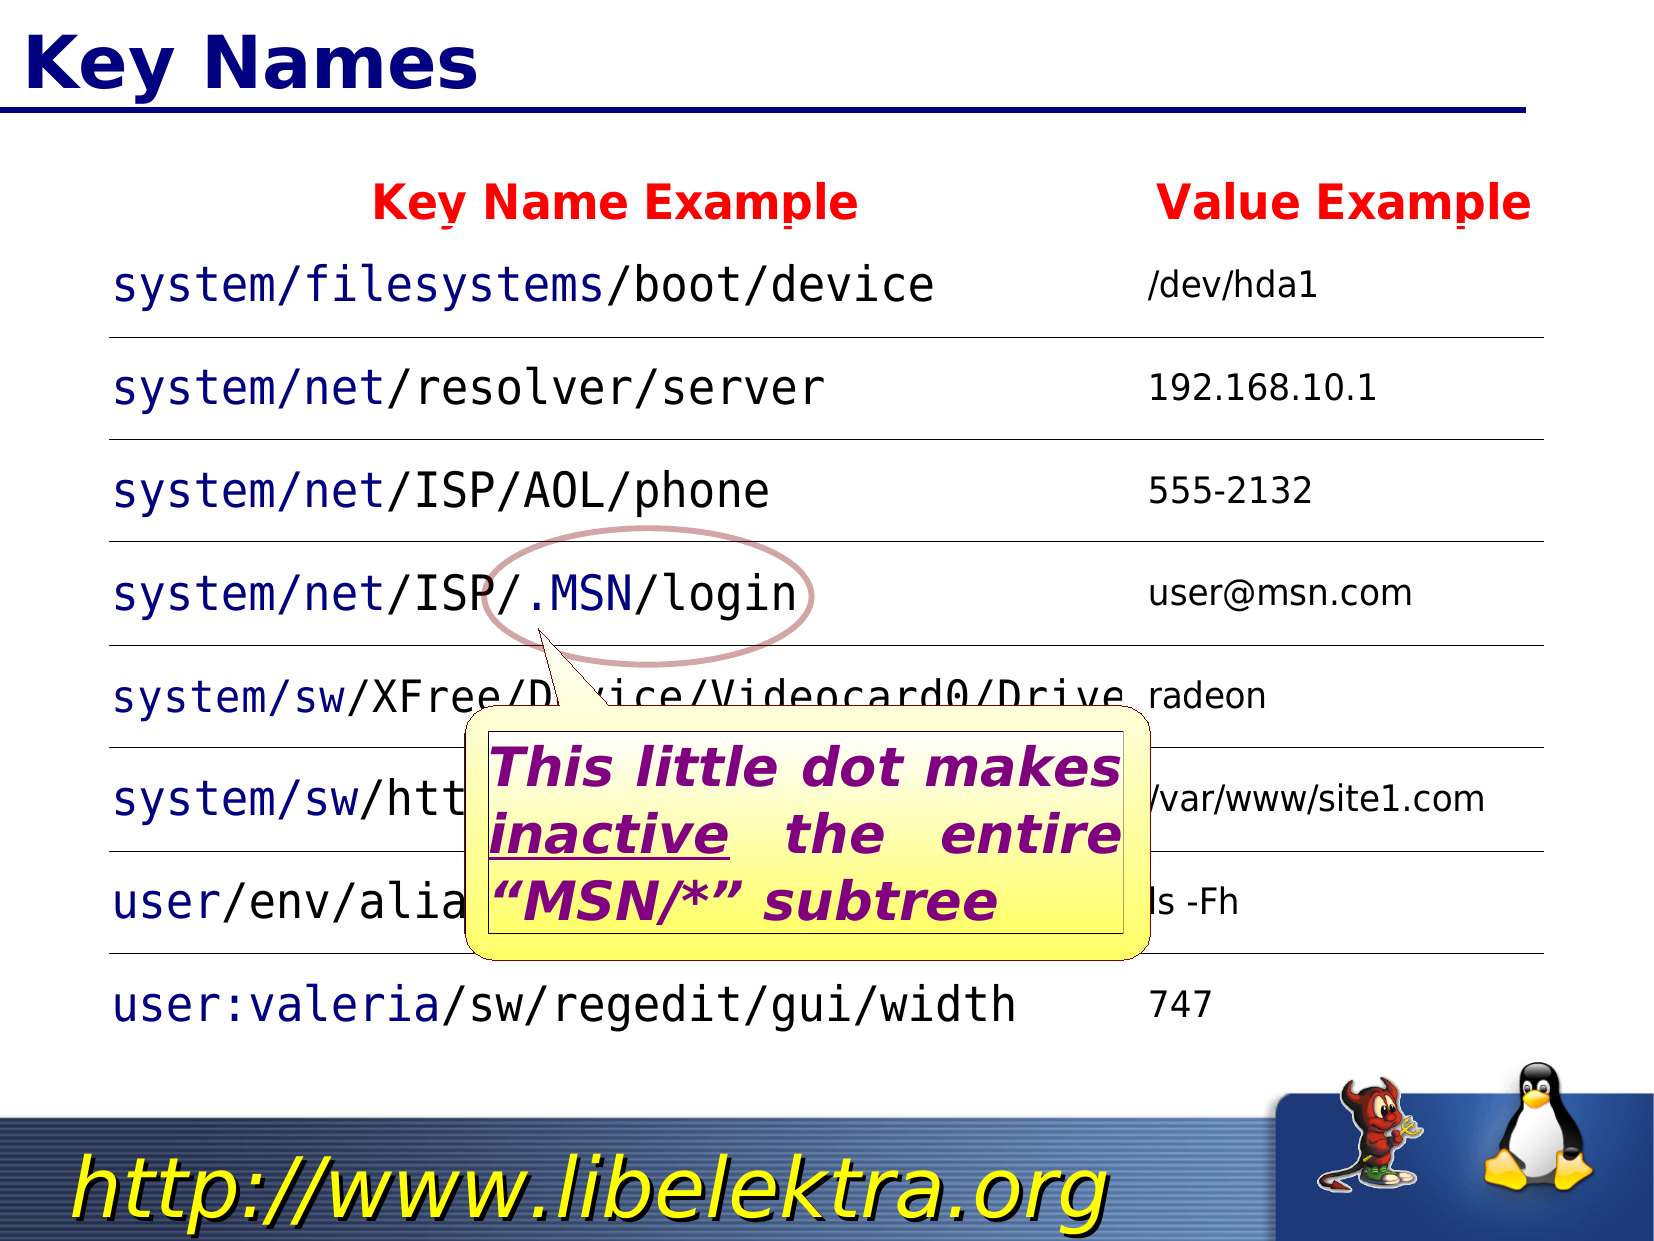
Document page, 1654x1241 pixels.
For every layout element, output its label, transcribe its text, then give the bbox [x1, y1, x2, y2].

text_box [464, 628, 1151, 961]
text_box This little dot makes inactive the entire “MSN/*” subtree [488, 733, 1124, 932]
picture [0, 1061, 1654, 1241]
chart [109, 174, 1545, 1058]
text_box Key Names [22, 14, 1611, 111]
